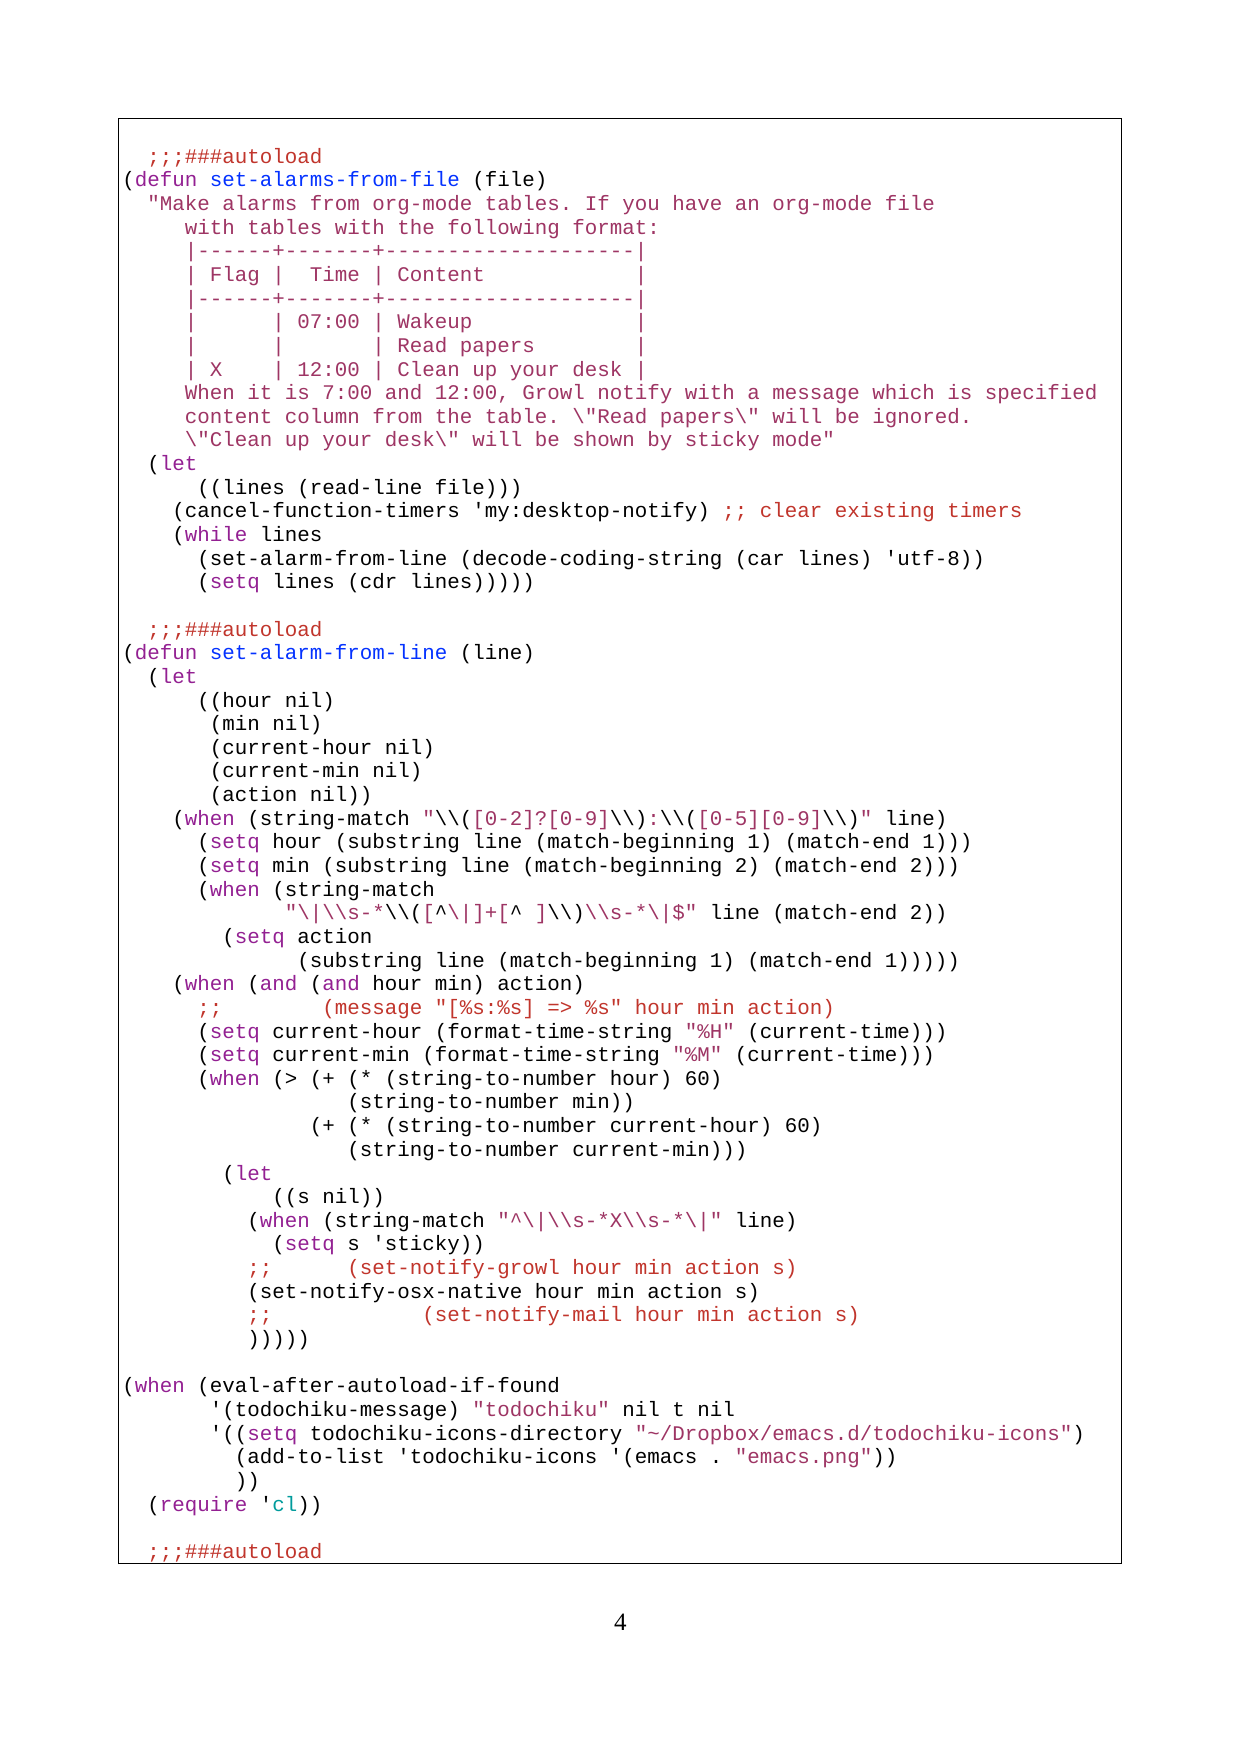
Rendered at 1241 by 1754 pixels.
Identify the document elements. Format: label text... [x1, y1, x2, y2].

text ;; (message "[%s:%s] => %s" hour min action) [119, 993, 1121, 1017]
text (setq current-min (format-time-string "%M" (current-time))) [119, 1040, 1121, 1064]
text (let [119, 1158, 1121, 1182]
text (set-alarm-from-line (decode-coding-string (car lines) 'utf-8)) [119, 544, 1121, 567]
text (when (> (+ (* (string-to-number hour) 60) [119, 1064, 1121, 1088]
text (setq action [119, 922, 1121, 946]
text (string-to-number min)) [119, 1088, 1121, 1111]
text ;; (set-notify-mail hour min action s) [119, 1300, 1121, 1324]
text (set-notify-osx-native hour min action s) [119, 1277, 1121, 1300]
text |------+-------+--------------------| [119, 236, 1121, 260]
text (cancel-function-timers 'my:desktop-notify) ;; clear existing timers [119, 496, 1121, 520]
text ;;;###autoload [119, 615, 1121, 638]
text content column from the table. \"Read papers\" will be ignored. [119, 402, 1121, 426]
text (setq s 'sticky)) [119, 1229, 1121, 1253]
text (when (eval-after-autoload-if-found [119, 1371, 1121, 1395]
text (while lines [119, 520, 1121, 544]
text with tables with the following format: [119, 213, 1121, 236]
text (require 'cl)) [119, 1489, 1121, 1513]
text (setq lines (cdr lines))))) [119, 567, 1121, 591]
text "Make alarms from org-mode tables. If you have an org-mode file [119, 189, 1121, 213]
text (when (string-match "^\|\\s-*X\\s-*\|" line) [119, 1206, 1121, 1229]
text ((lines (read-line file))) [119, 473, 1121, 496]
text ))))) [119, 1324, 1121, 1348]
text (current-hour nil) [119, 733, 1121, 757]
text (let [119, 449, 1121, 473]
text "\|\\s-*\\([^\|]+[^ ]\\)\\s-*\|$" line (match-end 2)) [119, 898, 1121, 922]
text (defun set-alarms-from-file (file) [119, 165, 1121, 189]
text (setq min (substring line (match-beginning 2) (match-end 2))) [119, 851, 1121, 875]
text ;;;###autoload [119, 1537, 1121, 1563]
text '((setq todochiku-icons-directory "~/Dropbox/emacs.d/todochiku-icons") [119, 1419, 1121, 1442]
text ;;;###autoload [119, 142, 1121, 165]
text \"Clean up your desk\" will be shown by sticky mode" [119, 426, 1121, 449]
text (+ (* (string-to-number current-hour) 60) [119, 1111, 1121, 1135]
text (substring line (match-beginning 1) (match-end 1))))) [119, 946, 1121, 969]
text When it is 7:00 and 12:00, Growl notify with a message which is specified [119, 378, 1121, 402]
text )) [119, 1466, 1121, 1489]
text (add-to-list 'todochiku-icons '(emacs . "emacs.png")) [119, 1442, 1121, 1466]
text ((s nil)) [119, 1182, 1121, 1206]
text | X | 12:00 | Clean up your desk | [119, 354, 1121, 378]
text (string-to-number current-min))) [119, 1135, 1121, 1158]
text | | | Read papers | [119, 331, 1121, 354]
text '(todochiku-message) "todochiku" nil t nil [119, 1395, 1121, 1419]
text | | 07:00 | Wakeup | [119, 307, 1121, 331]
text |------+-------+--------------------| [119, 284, 1121, 307]
text (when (and (and hour min) action) [119, 969, 1121, 993]
text (action nil)) [119, 780, 1121, 804]
text (defun set-alarm-from-line (line) [119, 638, 1121, 662]
text (current-min nil) [119, 757, 1121, 780]
text (when (string-match [119, 875, 1121, 898]
text (min nil) [119, 709, 1121, 733]
text (when (string-match "\\([0-2]?[0-9]\\):\\([0-5][0-9]\\)" line) [119, 804, 1121, 827]
text (let [119, 662, 1121, 686]
text ((hour nil) [119, 686, 1121, 709]
text (setq current-hour (format-time-string "%H" (current-time))) [119, 1017, 1121, 1040]
text (setq hour (substring line (match-beginning 1) (match-end 1))) [119, 827, 1121, 851]
text ;; (set-notify-growl hour min action s) [119, 1253, 1121, 1277]
text | Flag | Time | Content | [119, 260, 1121, 284]
